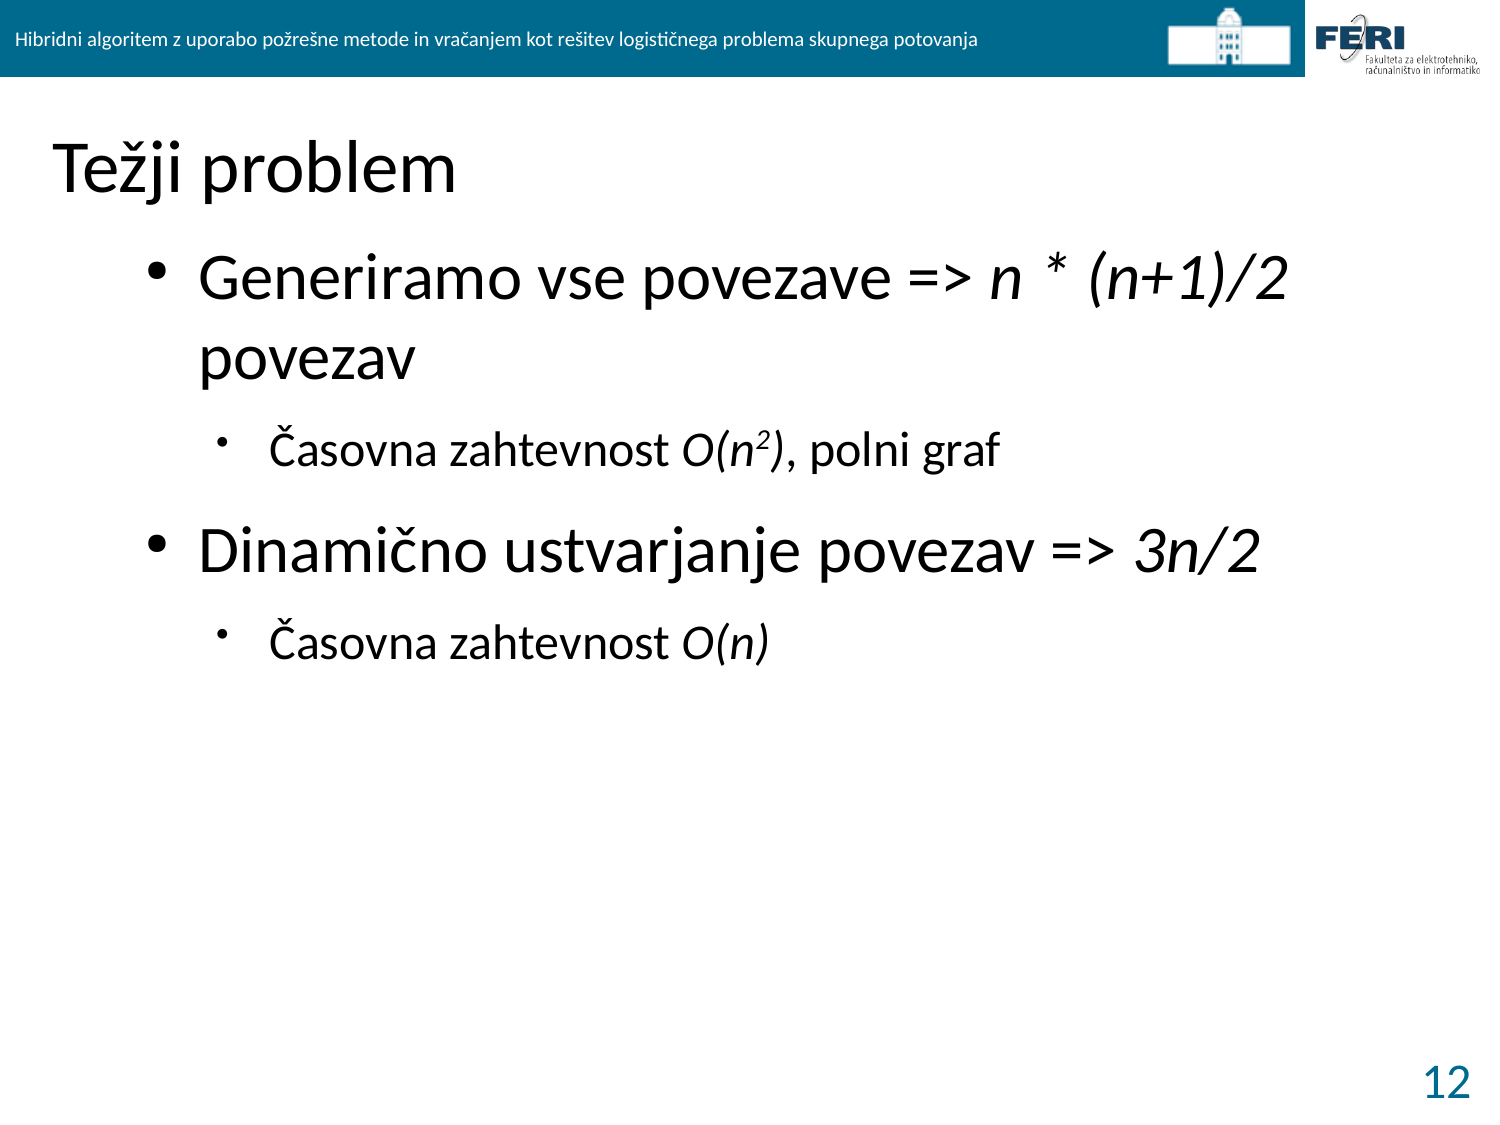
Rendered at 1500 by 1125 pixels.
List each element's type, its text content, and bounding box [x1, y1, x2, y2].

picture [1168, 7, 1290, 65]
footer Hibridni algoritem z uporabo požrešne metode in vračanjem kot rešitev logističnega problema skupnega potovanja [0, 0, 1117, 77]
slide_number 10 [1339, 1046, 1487, 1112]
list Generiramo vse povezave => n * (n+1)/2 povezav Časovna zahtevnost O(n2), polni graf Dinamično ustvarjanje povezav => 3n/2 Časovna zahtevnost O(n) [112, 224, 1388, 981]
picture [1316, 13, 1480, 74]
title Težji problem [37, 76, 1463, 249]
